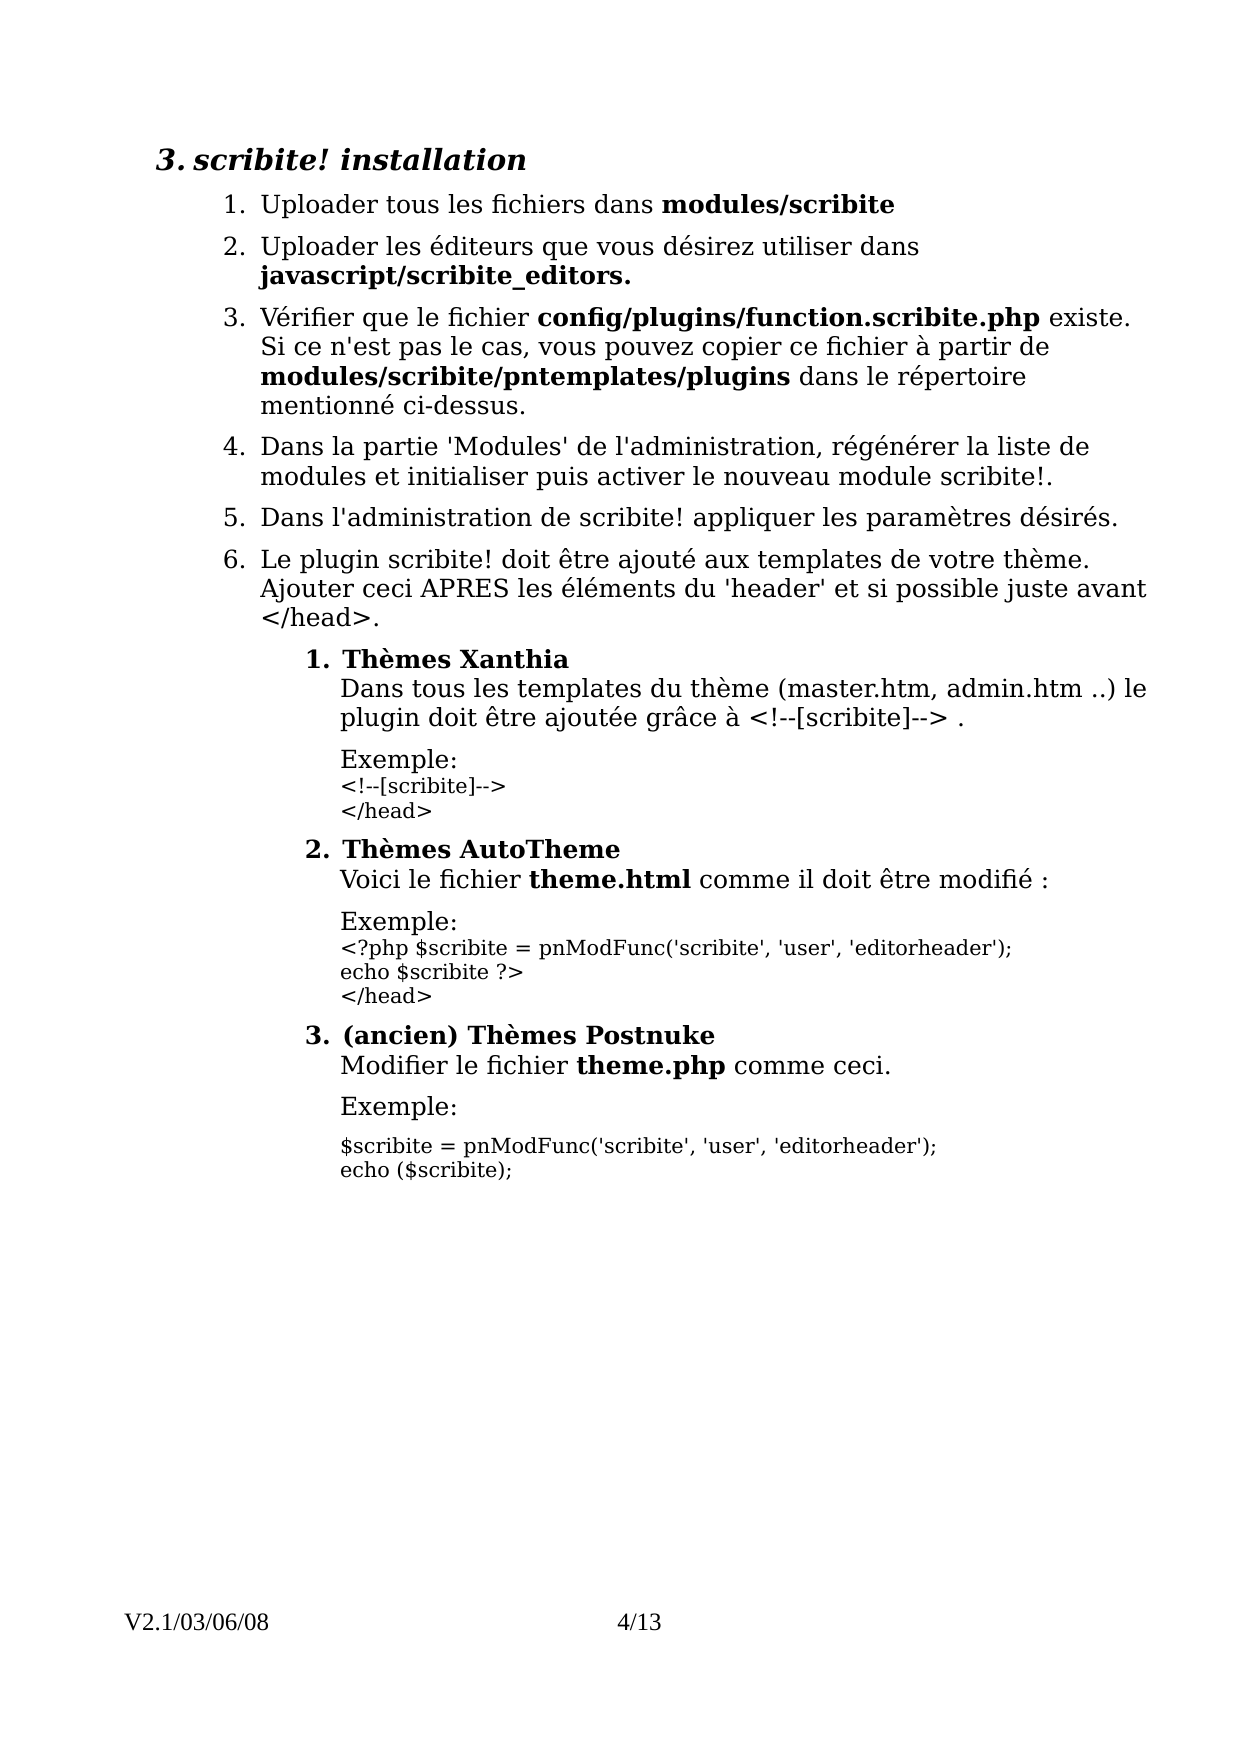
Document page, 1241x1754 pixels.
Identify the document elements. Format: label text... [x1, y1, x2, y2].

text Exemple: <!--[scribite]--> </head> [340, 745, 1160, 823]
text Voici le fichier theme.html comme il doit être modifié : [340, 865, 1160, 894]
list (ancien) Thèmes Postnuke [304, 1021, 1160, 1051]
list Thèmes Xanthia [304, 645, 1160, 674]
text $scribite = pnModFunc('scribite', 'user', 'editorheader'); echo ($scribite); [340, 1134, 1160, 1183]
list Le plugin scribite! doit être ajouté aux templates de votre thème. Ajouter ceci APRES les éléments du 'header' et si possible juste avant </head>. [223, 545, 1160, 633]
text Dans tous les templates du thème (master.htm, admin.htm ..) le plugin doit être ajoutée grâce à <!--[scribite]--> . [340, 674, 1160, 733]
subtitle scribite! installation [156, 143, 1160, 177]
text Modifier le fichier theme.php comme ceci. [340, 1051, 1160, 1080]
list Thèmes AutoTheme [304, 836, 1160, 865]
list Dans la partie 'Modules' de l'administration, régénérer la liste de modules et initialiser puis activer le nouveau module scribite!. [223, 433, 1160, 491]
text Exemple: <?php $scribite = pnModFunc('scribite', 'user', 'editorheader'); echo $scribite ?> </head> [340, 907, 1160, 1009]
text Exemple: [340, 1092, 1160, 1122]
list Uploader les éditeurs que vous désirez utiliser dans javascript/scribite_editors. [223, 232, 1160, 291]
list Vérifier que le fichier config/plugins/function.scribite.php existe. Si ce n'est pas le cas, vous pouvez copier ce fichier à partir de modules/scribite/pntemplates/plugins dans le répertoire mentionné ci-dessus. [223, 303, 1160, 420]
list Uploader tous les fichiers dans modules/scribite [223, 190, 1160, 219]
list Dans l'administration de scribite! appliquer les paramètres désirés. [223, 503, 1160, 533]
